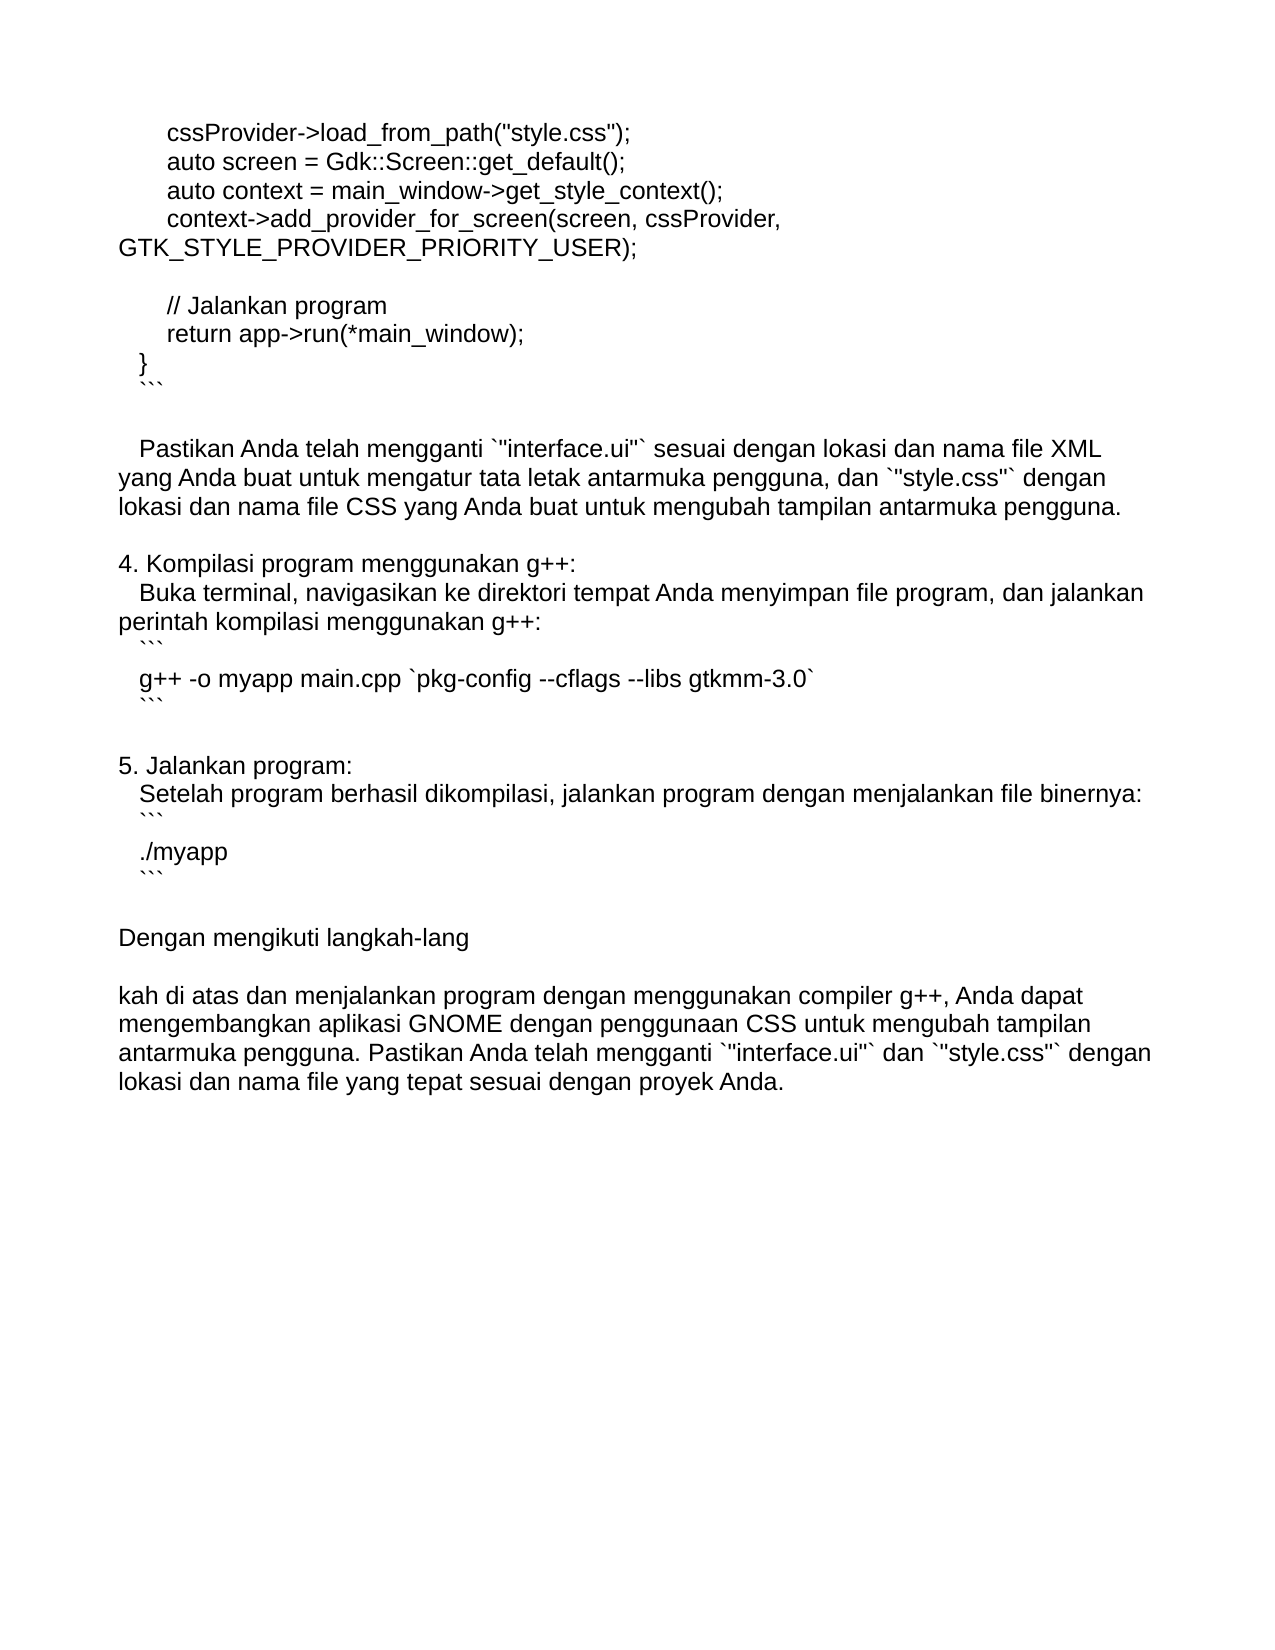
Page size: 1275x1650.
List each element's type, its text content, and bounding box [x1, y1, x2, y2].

text g++ -o myapp main.cpp `pkg-config --cflags --libs gtkmm-3.0` [118, 664, 1157, 693]
text 5. Jalankan program: [118, 751, 1157, 779]
text Dengan mengikuti langkah-lang [118, 923, 1157, 952]
text auto screen = Gdk::Screen::get_default(); [118, 147, 1157, 176]
text ``` [118, 636, 1157, 664]
text Buka terminal, navigasikan ke direktori tempat Anda menyimpan file program, dan jalankan perintah kompilasi menggunakan g++: [118, 578, 1157, 636]
text ./myapp [118, 837, 1157, 866]
text Setelah program berhasil dikompilasi, jalankan program dengan menjalankan file binernya: [118, 779, 1157, 808]
text kah di atas dan menjalankan program dengan menggunakan compiler g++, Anda dapat mengembangkan aplikasi GNOME dengan penggunaan CSS untuk mengubah tampilan antarmuka pengguna. Pastikan Anda telah mengganti `"interface.ui"` dan `"style.css"` dengan lokasi dan nama file yang tepat sesuai dengan proyek Anda. [118, 981, 1157, 1096]
text } [118, 348, 1157, 377]
text return app->run(*main_window); [118, 319, 1157, 348]
text ``` [118, 693, 1157, 722]
text auto context = main_window->get_style_context(); [118, 176, 1157, 204]
text context->add_provider_for_screen(screen, cssProvider, GTK_STYLE_PROVIDER_PRIORITY_USER); [118, 204, 1157, 262]
text 4. Kompilasi program menggunakan g++: [118, 549, 1157, 578]
text ``` [118, 808, 1157, 837]
text Pastikan Anda telah mengganti `"interface.ui"` sesuai dengan lokasi dan nama file XML yang Anda buat untuk mengatur tata letak antarmuka pengguna, dan `"style.css"` dengan lokasi dan nama file CSS yang Anda buat untuk mengubah tampilan antarmuka pengguna. [118, 434, 1157, 521]
text ``` [118, 866, 1157, 894]
text ``` [118, 377, 1157, 406]
text // Jalankan program [118, 291, 1157, 319]
text cssProvider->load_from_path("style.css"); [118, 118, 1157, 147]
